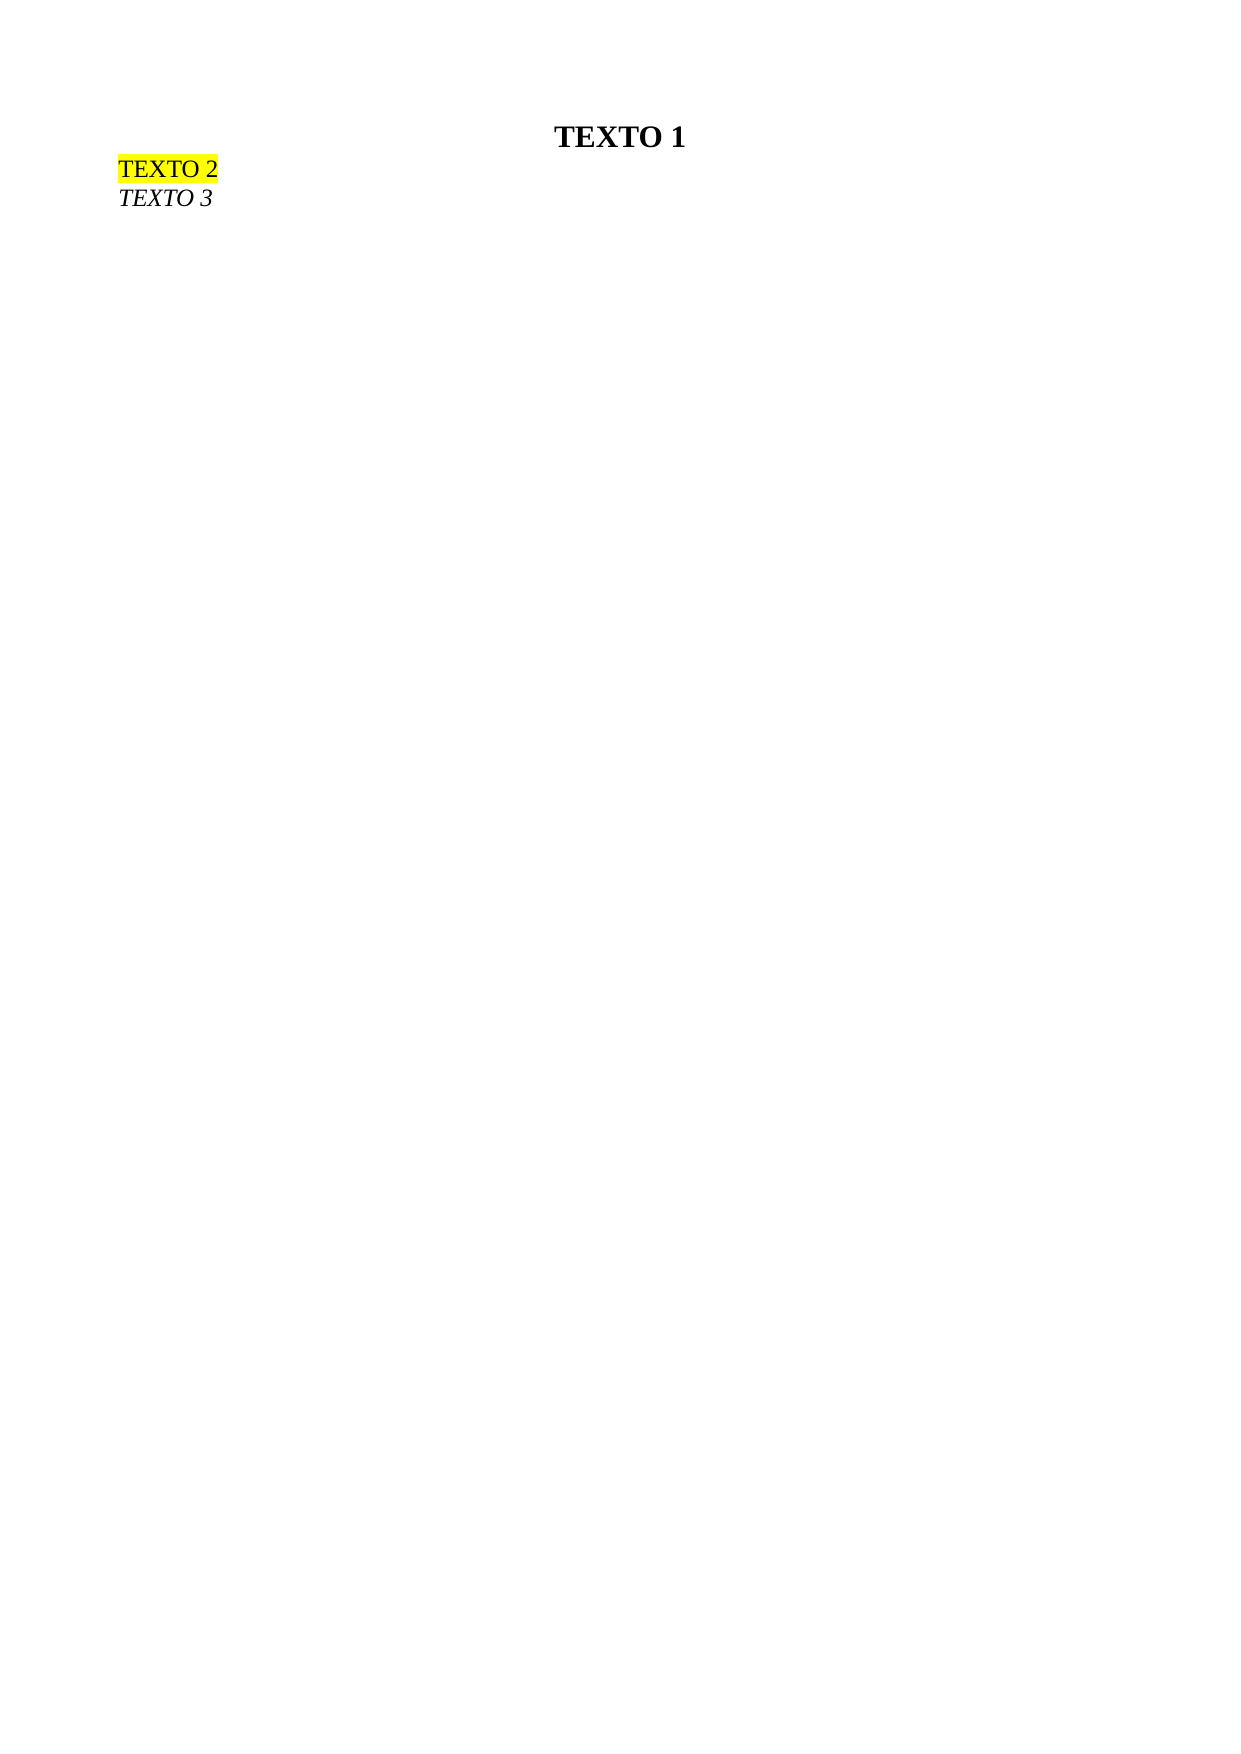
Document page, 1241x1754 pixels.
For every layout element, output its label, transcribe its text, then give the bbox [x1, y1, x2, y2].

text TEXTO 3 [118, 183, 1122, 212]
text TEXTO 2 [118, 154, 1122, 183]
text TEXTO 1 [118, 118, 1122, 154]
